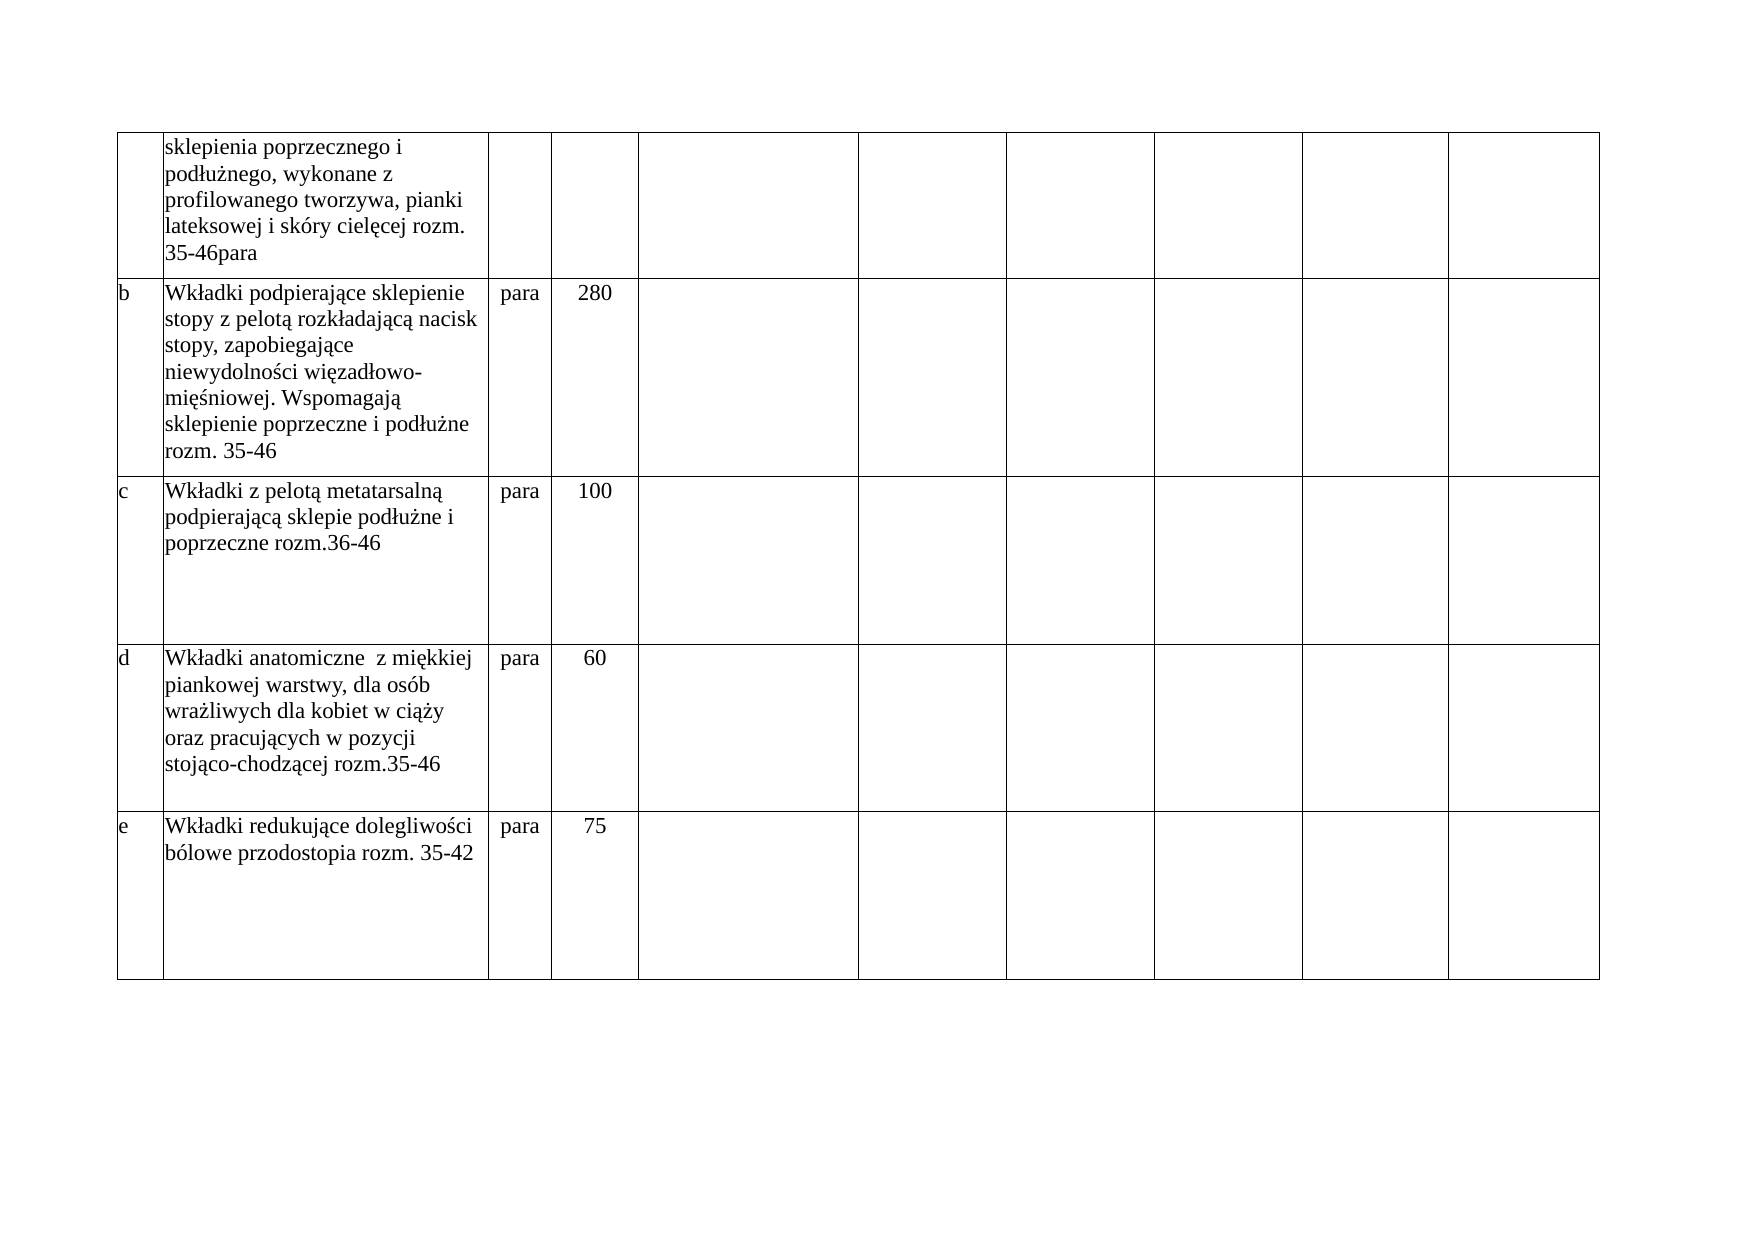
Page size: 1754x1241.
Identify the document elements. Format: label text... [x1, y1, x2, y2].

table_cell [1007, 133, 1154, 278]
table_cell [1303, 133, 1448, 278]
table_cell [859, 812, 1006, 979]
table_cell d [118, 645, 163, 811]
table_cell 60 [552, 645, 638, 811]
table_cell para [489, 477, 551, 643]
table_cell [1449, 133, 1599, 278]
table_cell [1155, 812, 1302, 979]
table_cell sklepienia poprzecznego i podłużnego, wykonane z profilowanego tworzywa, pianki lateksowej i skóry cielęcej rozm. 35-46para [164, 133, 488, 278]
table_cell para [489, 279, 551, 476]
table_cell [859, 645, 1006, 811]
table_cell e [118, 812, 163, 979]
table_cell [639, 812, 858, 979]
table_cell [489, 133, 551, 278]
table_cell [1007, 279, 1154, 476]
table_cell [859, 133, 1006, 278]
table_cell [1303, 477, 1448, 643]
table_cell [1449, 477, 1599, 643]
table_cell 75 [552, 812, 638, 979]
table_cell Wkładki podpierające sklepienie stopy z pelotą rozkładającą nacisk stopy, zapobiegające niewydolności więzadłowo-mięśniowej. Wspomagają sklepienie poprzeczne i podłużne rozm. 35-46 [164, 279, 488, 476]
table_cell [1449, 645, 1599, 811]
table_cell 100 [552, 477, 638, 643]
table_cell [1007, 477, 1154, 643]
table_cell [1449, 812, 1599, 979]
table_cell [859, 279, 1006, 476]
table_cell [1449, 279, 1599, 476]
table_cell [639, 477, 858, 643]
table_cell [1155, 645, 1302, 811]
table_cell Wkładki z pelotą metatarsalną podpierającą sklepie podłużne i poprzeczne rozm.36-46 [164, 477, 488, 643]
table_cell [1007, 812, 1154, 979]
table_cell Wkładki redukujące dolegliwości bólowe przodostopia rozm. 35-42 [164, 812, 488, 979]
table_cell [1303, 279, 1448, 476]
table_cell para [489, 812, 551, 979]
table_cell [1155, 279, 1302, 476]
table_cell b [118, 279, 163, 476]
table_cell [1303, 645, 1448, 811]
table_cell c [118, 477, 163, 643]
table_cell [859, 477, 1006, 643]
table_cell [639, 279, 858, 476]
table_cell [1155, 477, 1302, 643]
table_cell [118, 133, 163, 278]
table_cell [639, 645, 858, 811]
table_cell [1007, 645, 1154, 811]
table_cell [639, 133, 858, 278]
table_cell [1155, 133, 1302, 278]
table_cell [1303, 812, 1448, 979]
table_cell para [489, 645, 551, 811]
table_cell Wkładki anatomiczne z miękkiej piankowej warstwy, dla osób wrażliwych dla kobiet w ciąży oraz pracujących w pozycji stojąco-chodzącej rozm.35-46 [164, 645, 488, 811]
table_cell [552, 133, 638, 278]
table_cell 280 [552, 279, 638, 476]
